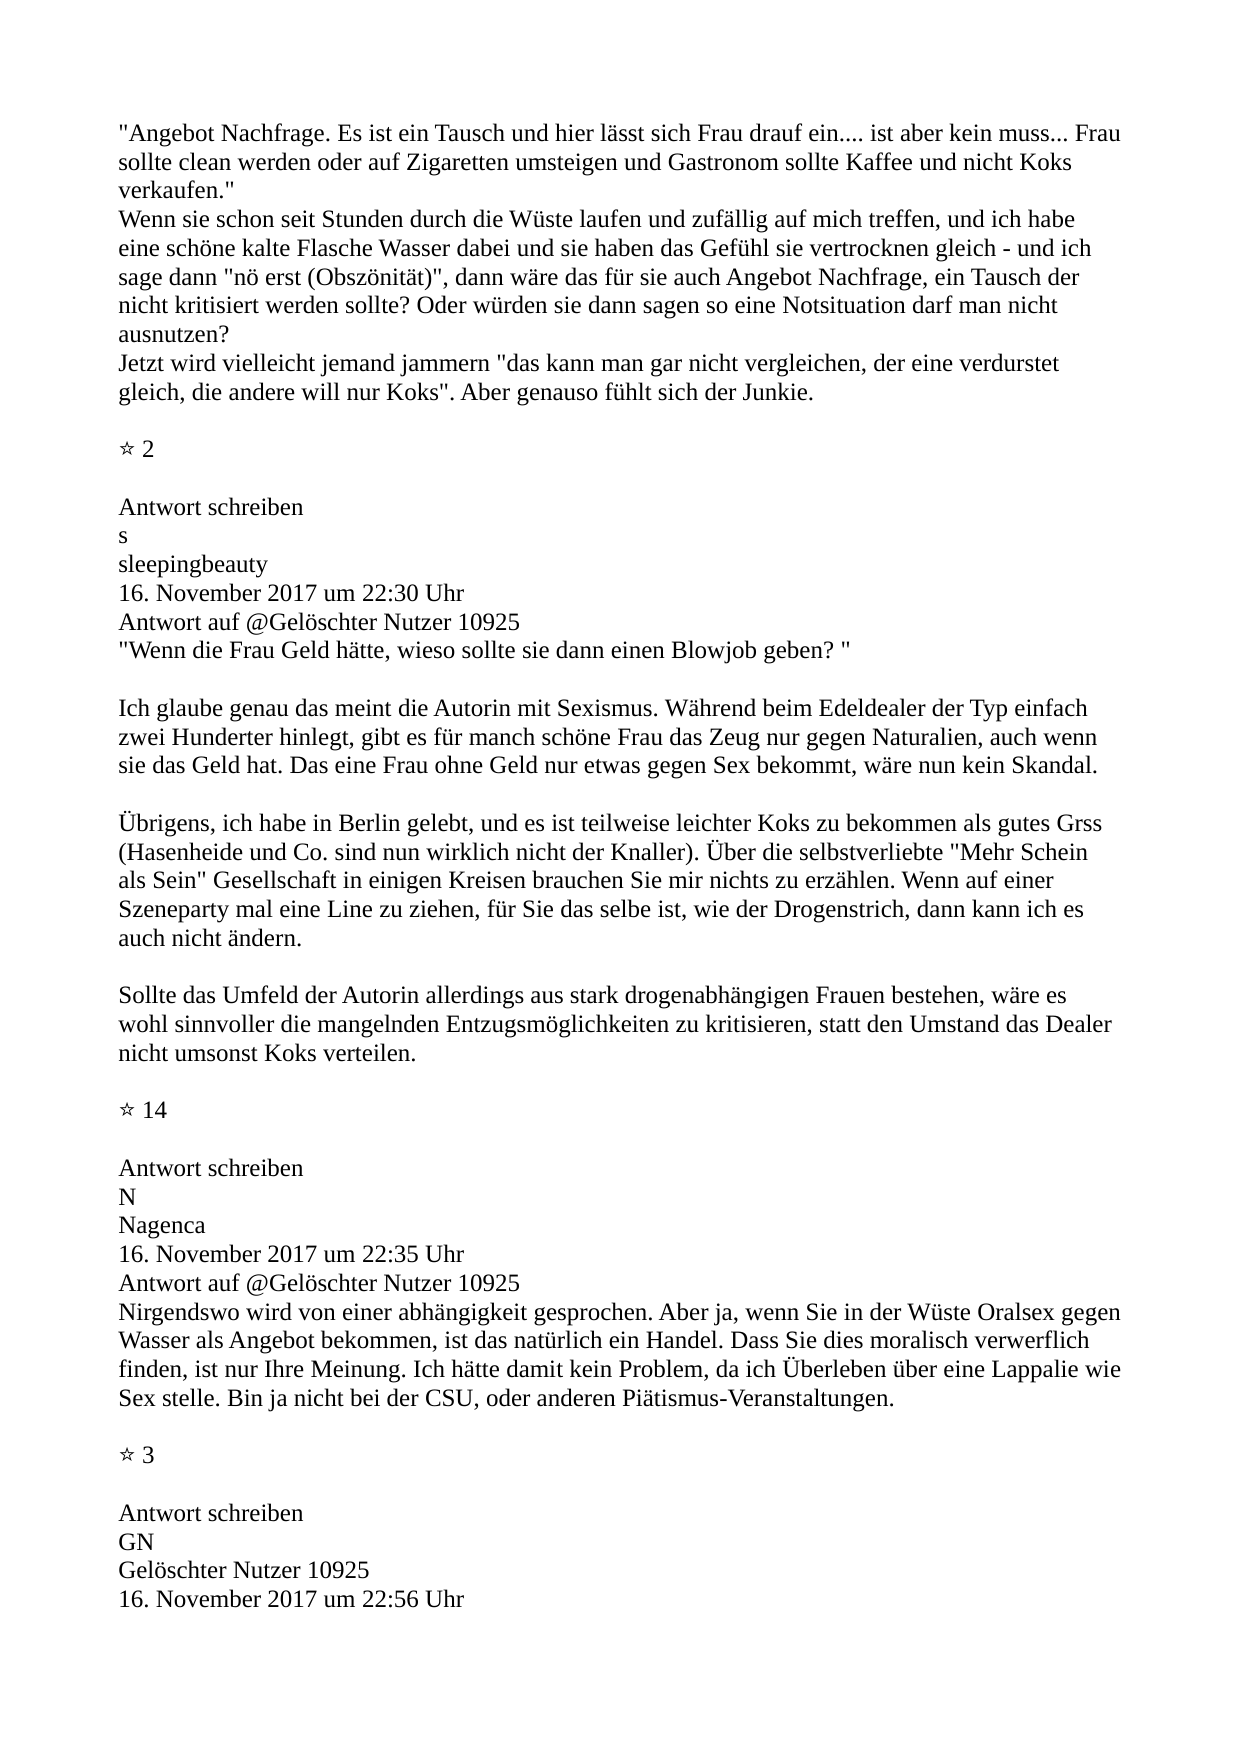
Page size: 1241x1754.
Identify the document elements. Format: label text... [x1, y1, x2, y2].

text GN [118, 1527, 1122, 1556]
text Jetzt wird vielleicht jemand jammern "das kann man gar nicht vergleichen, der eine verdurstet gleich, die andere will nur Koks". Aber genauso fühlt sich der Junkie. [118, 348, 1122, 406]
text Antwort auf @Gelöschter Nutzer 10925 [118, 607, 1122, 636]
text 16. November 2017 um 22:56 Uhr [118, 1584, 1122, 1613]
text Gelöschter Nutzer 10925 [118, 1556, 1122, 1584]
text "Angebot Nachfrage. Es ist ein Tausch und hier lässt sich Frau drauf ein.... ist aber kein muss... Frau sollte clean werden oder auf Zigaretten umsteigen und Gastronom sollte Kaffee und nicht Koks verkaufen." [118, 118, 1122, 204]
text s [118, 521, 1122, 549]
text 16. November 2017 um 22:30 Uhr [118, 578, 1122, 607]
text "Wenn die Frau Geld hätte, wieso sollte sie dann einen Blowjob geben? " [118, 636, 1122, 664]
text N [118, 1182, 1122, 1211]
text Antwort auf @Gelöschter Nutzer 10925 [118, 1268, 1122, 1297]
text Nirgendswo wird von einer abhängigkeit gesprochen. Aber ja, wenn Sie in der Wüste Oralsex gegen Wasser als Angebot bekommen, ist das natürlich ein Handel. Dass Sie dies moralisch verwerflich finden, ist nur Ihre Meinung. Ich hätte damit kein Problem, da ich Überleben über eine Lappalie wie Sex stelle. Bin ja nicht bei der CSU, oder anderen Piätismus-Veranstaltungen. [118, 1297, 1122, 1412]
text Antwort schreiben [118, 1153, 1122, 1182]
text ⭐️ 3 [118, 1441, 1122, 1469]
text Wenn sie schon seit Stunden durch die Wüste laufen und zufällig auf mich treffen, und ich habe eine schöne kalte Flasche Wasser dabei und sie haben das Gefühl sie vertrocknen gleich - und ich sage dann "nö erst (Obszönität)", dann wäre das für sie auch Angebot Nachfrage, ein Tausch der nicht kritisiert werden sollte? Oder würden sie dann sagen so eine Notsituation darf man nicht ausnutzen? [118, 204, 1122, 348]
text 16. November 2017 um 22:35 Uhr [118, 1239, 1122, 1268]
text Ich glaube genau das meint die Autorin mit Sexismus. Während beim Edeldealer der Typ einfach zwei Hunderter hinlegt, gibt es für manch schöne Frau das Zeug nur gegen Naturalien, auch wenn sie das Geld hat. Das eine Frau ohne Geld nur etwas gegen Sex bekommt, wäre nun kein Skandal. [118, 693, 1122, 779]
text ⭐️ 14 [118, 1096, 1122, 1124]
text Übrigens, ich habe in Berlin gelebt, und es ist teilweise leichter Koks zu bekommen als gutes Grss (Hasenheide und Co. sind nun wirklich nicht der Knaller). Über die selbstverliebte "Mehr Schein als Sein" Gesellschaft in einigen Kreisen brauchen Sie mir nichts zu erzählen. Wenn auf einer Szeneparty mal eine Line zu ziehen, für Sie das selbe ist, wie der Drogenstrich, dann kann ich es auch nicht ändern. [118, 808, 1122, 952]
text sleepingbeauty [118, 549, 1122, 578]
text Sollte das Umfeld der Autorin allerdings aus stark drogenabhängigen Frauen bestehen, wäre es wohl sinnvoller die mangelnden Entzugsmöglichkeiten zu kritisieren, statt den Umstand das Dealer nicht umsonst Koks verteilen. [118, 981, 1122, 1067]
text Antwort schreiben [118, 492, 1122, 521]
text Antwort schreiben [118, 1498, 1122, 1527]
text ⭐️ 2 [118, 434, 1122, 463]
text Nagenca [118, 1211, 1122, 1239]
